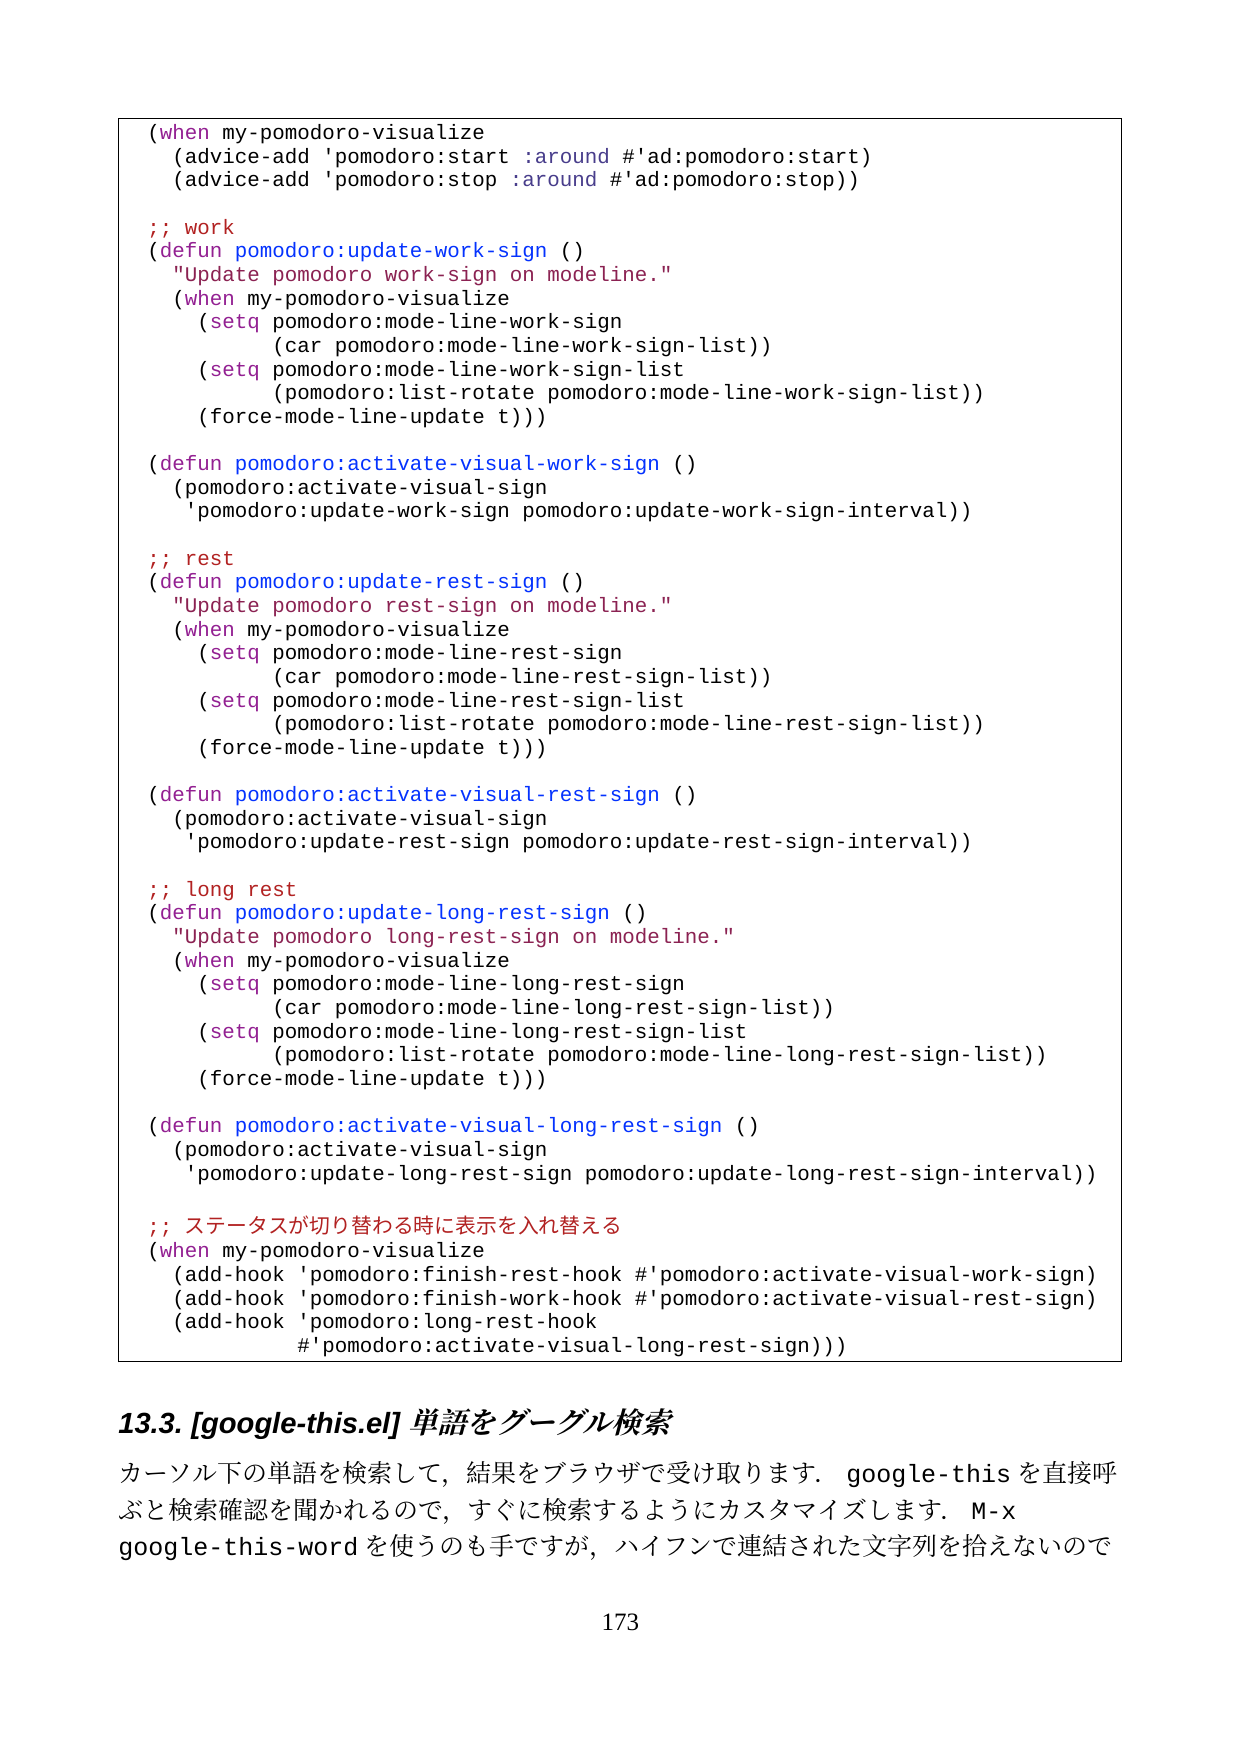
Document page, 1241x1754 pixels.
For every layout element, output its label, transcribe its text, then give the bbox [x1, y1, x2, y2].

text (advice-add 'pomodoro:start :around #'ad:pomodoro:start) [119, 142, 1121, 165]
text (pomodoro:activate-visual-sign [119, 804, 1121, 827]
text ;; work [119, 213, 1121, 236]
text (advice-add 'pomodoro:stop :around #'ad:pomodoro:stop)) [119, 165, 1121, 189]
text ;; long rest [119, 875, 1121, 898]
text (car pomodoro:mode-line-long-rest-sign-list)) [119, 993, 1121, 1017]
text (when my-pomodoro-visualize [119, 1236, 1121, 1260]
text (setq pomodoro:mode-line-work-sign-list [119, 354, 1121, 378]
text (defun pomodoro:update-rest-sign () [119, 567, 1121, 591]
text ;; ステータスが切り替わる時に表示を入れ替える [119, 1206, 1121, 1236]
text (defun pomodoro:activate-visual-long-rest-sign () [119, 1111, 1121, 1135]
text (pomodoro:list-rotate pomodoro:mode-line-rest-sign-list)) [119, 709, 1121, 733]
text (force-mode-line-update t))) [119, 402, 1121, 426]
text (add-hook 'pomodoro:finish-work-hook #'pomodoro:activate-visual-rest-sign) [119, 1283, 1121, 1307]
text (defun pomodoro:update-long-rest-sign () [119, 898, 1121, 922]
text (car pomodoro:mode-line-rest-sign-list)) [119, 662, 1121, 686]
text "Update pomodoro work-sign on modeline." [119, 260, 1121, 284]
text (setq pomodoro:mode-line-rest-sign-list [119, 686, 1121, 709]
text 'pomodoro:update-rest-sign pomodoro:update-rest-sign-interval)) [119, 827, 1121, 851]
text (pomodoro:activate-visual-sign [119, 1135, 1121, 1158]
text (force-mode-line-update t))) [119, 733, 1121, 757]
text (when my-pomodoro-visualize [119, 615, 1121, 638]
text (pomodoro:list-rotate pomodoro:mode-line-work-sign-list)) [119, 378, 1121, 402]
text (setq pomodoro:mode-line-long-rest-sign [119, 969, 1121, 993]
text (defun pomodoro:update-work-sign () [119, 236, 1121, 260]
text (pomodoro:activate-visual-sign [119, 473, 1121, 496]
text (when my-pomodoro-visualize [119, 284, 1121, 307]
text ;; rest [119, 544, 1121, 567]
text カーソル下の単語を検索して，結果をブラウザで受け取ります． google-this を直接呼ぶと検索確認を聞かれるので，すぐに検索するようにカスタマイズします． M-x google-this-word を使うのも手ですが，ハイフンで連結された文字列を拾えないので [118, 1454, 1122, 1563]
text #'pomodoro:activate-visual-long-rest-sign))) [119, 1331, 1121, 1361]
text (add-hook 'pomodoro:long-rest-hook [119, 1307, 1121, 1331]
text (when my-pomodoro-visualize [119, 946, 1121, 969]
text (defun pomodoro:activate-visual-rest-sign () [119, 780, 1121, 804]
text (setq pomodoro:mode-line-rest-sign [119, 638, 1121, 662]
text (car pomodoro:mode-line-work-sign-list)) [119, 331, 1121, 354]
text 'pomodoro:update-work-sign pomodoro:update-work-sign-interval)) [119, 496, 1121, 520]
text (defun pomodoro:activate-visual-work-sign () [119, 449, 1121, 473]
text (setq pomodoro:mode-line-work-sign [119, 307, 1121, 331]
text 'pomodoro:update-long-rest-sign pomodoro:update-long-rest-sign-interval)) [119, 1158, 1121, 1182]
text (force-mode-line-update t))) [119, 1064, 1121, 1088]
text "Update pomodoro rest-sign on modeline." [119, 591, 1121, 615]
text (setq pomodoro:mode-line-long-rest-sign-list [119, 1017, 1121, 1040]
subtitle [google-this.el] 単語をグーグル検索 [118, 1400, 1122, 1442]
text (pomodoro:list-rotate pomodoro:mode-line-long-rest-sign-list)) [119, 1040, 1121, 1064]
text "Update pomodoro long-rest-sign on modeline." [119, 922, 1121, 946]
text (when my-pomodoro-visualize [119, 119, 1121, 142]
text (add-hook 'pomodoro:finish-rest-hook #'pomodoro:activate-visual-work-sign) [119, 1260, 1121, 1283]
